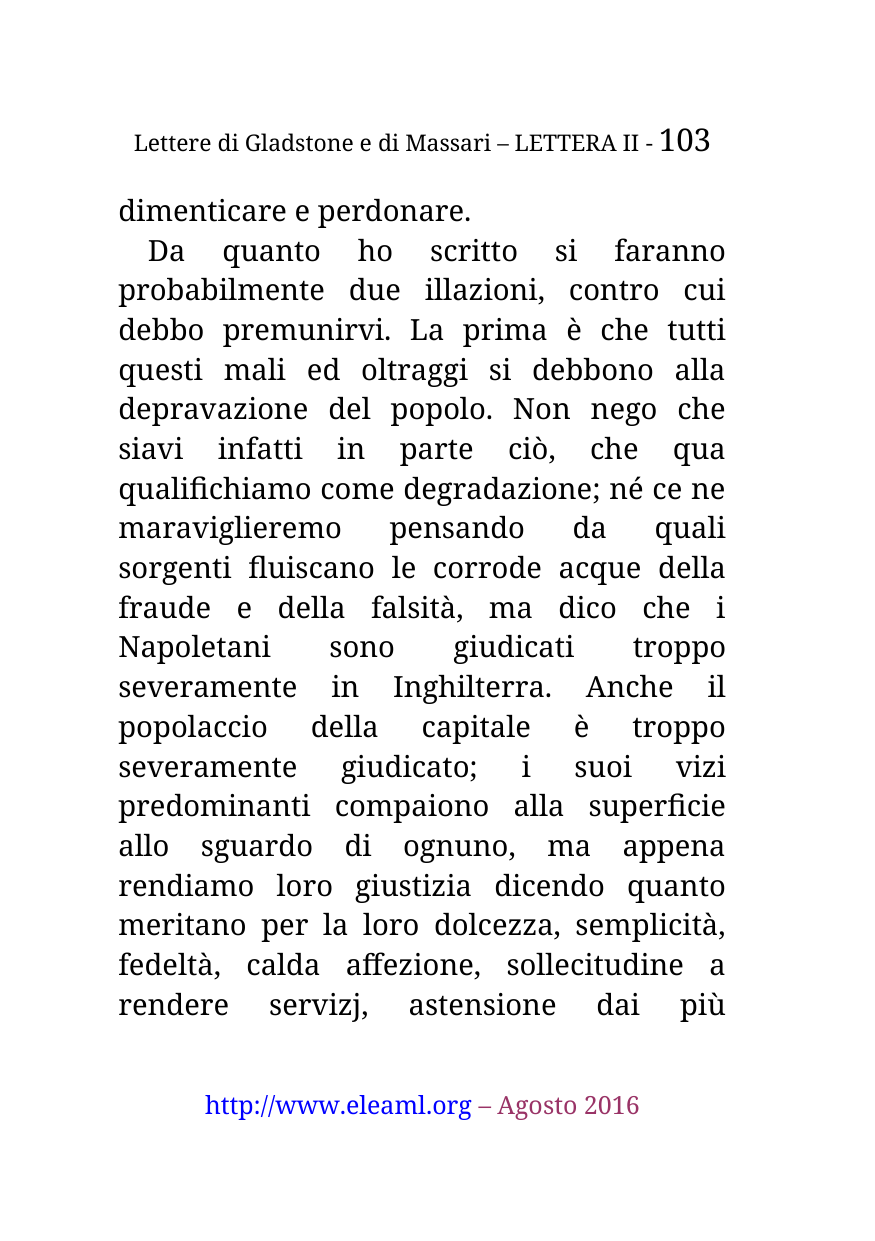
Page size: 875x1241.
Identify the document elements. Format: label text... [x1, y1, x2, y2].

text Da quanto ho scritto si faranno probabilmente due illazioni, contro cui debbo premunirvi. La prima è che tutti questi mali ed oltraggi si debbono alla depravazione del popolo. Non nego che siavi infatti in parte ciò, che qua qualifichiamo come degradazione; né ce ne maraviglieremo pensando da quali sorgenti fluiscano le corrode acque della fraude e della falsità, ma dico che i Napoletani sono giudicati troppo severamente in Inghilterra. Anche il popolaccio della capitale è troppo severamente giudicato; i suoi vizi predominanti compaiono alla superficie allo sguardo di ognuno, ma appena rendiamo loro giustizia dicendo quanto meritano per la loro dolcezza, semplicità, fedeltà, calda affezione, sollecitudine a rendere servizj, astensione dai più [118, 230, 726, 1024]
text dimenticare e perdonare. [118, 190, 726, 230]
